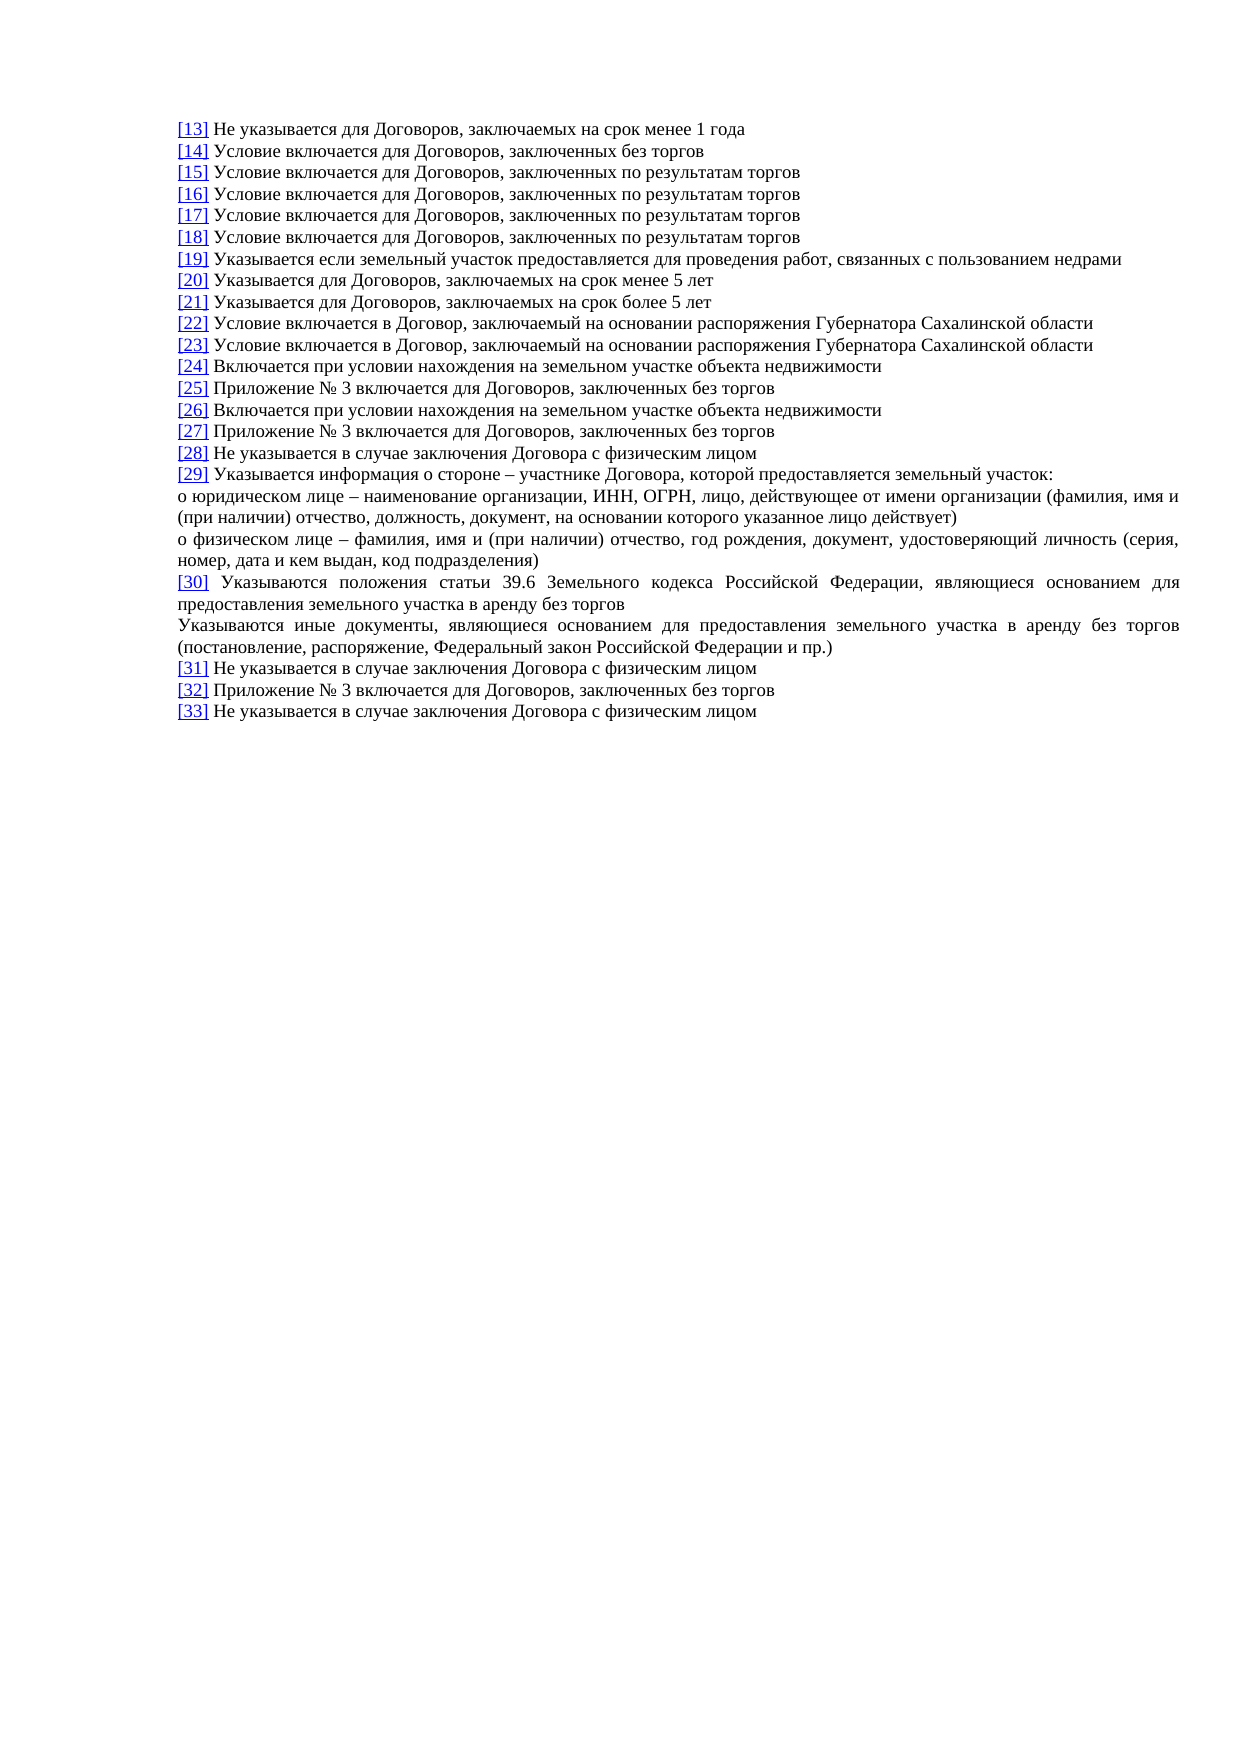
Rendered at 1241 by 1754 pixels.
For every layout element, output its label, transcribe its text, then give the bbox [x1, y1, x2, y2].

text [30] Указываются положения статьи 39.6 Земельного кодекса Российской Федерации, являющиеся основанием для предоставления земельного участка в аренду без торгов [177, 571, 1181, 614]
text [32] Приложение № 3 включается для Договоров, заключенных без торгов [177, 679, 1181, 700]
text [23] Условие включается в Договор, заключаемый на основании распоряжения Губернатора Сахалинской области [177, 334, 1181, 355]
text о юридическом лице – наименование организации, ИНН, ОГРН, лицо, действующее от имени организации (фамилия, имя и (при наличии) отчество, должность, документ, на основании которого указанное лицо действует) [177, 485, 1181, 528]
text [22] Условие включается в Договор, заключаемый на основании распоряжения Губернатора Сахалинской области [177, 312, 1181, 334]
text [15] Условие включается для Договоров, заключенных по результатам торгов [177, 161, 1181, 183]
text [18] Условие включается для Договоров, заключенных по результатам торгов [177, 226, 1181, 247]
text [27] Приложение № 3 включается для Договоров, заключенных без торгов [177, 420, 1181, 442]
text [26] Включается при условии нахождения на земельном участке объекта недвижимости [177, 398, 1181, 420]
text [17] Условие включается для Договоров, заключенных по результатам торгов [177, 204, 1181, 226]
text о физическом лице – фамилия, имя и (при наличии) отчество, год рождения, документ, удостоверяющий личность (серия, номер, дата и кем выдан, код подразделения) [177, 528, 1181, 571]
text [13] Не указывается для Договоров, заключаемых на срок менее 1 года [177, 118, 1181, 140]
text [21] Указывается для Договоров, заключаемых на срок более 5 лет [177, 291, 1181, 312]
text [33] Не указывается в случае заключения Договора с физическим лицом [177, 700, 1181, 722]
text [20] Указывается для Договоров, заключаемых на срок менее 5 лет [177, 269, 1181, 291]
text [19] Указывается если земельный участок предоставляется для проведения работ, связанных с пользованием недрами [177, 247, 1181, 269]
text Указываются иные документы, являющиеся основанием для предоставления земельного участка в аренду без торгов (постановление, распоряжение, Федеральный закон Российской Федерации и пр.) [177, 614, 1181, 657]
text [16] Условие включается для Договоров, заключенных по результатам торгов [177, 183, 1181, 204]
text [28] Не указывается в случае заключения Договора с физическим лицом [177, 442, 1181, 463]
text [24] Включается при условии нахождения на земельном участке объекта недвижимости [177, 355, 1181, 377]
text [25] Приложение № 3 включается для Договоров, заключенных без торгов [177, 377, 1181, 398]
text [29] Указывается информация о стороне – участнике Договора, которой предоставляется земельный участок: [177, 463, 1181, 485]
text [31] Не указывается в случае заключения Договора с физическим лицом [177, 657, 1181, 679]
text [14] Условие включается для Договоров, заключенных без торгов [177, 140, 1181, 161]
